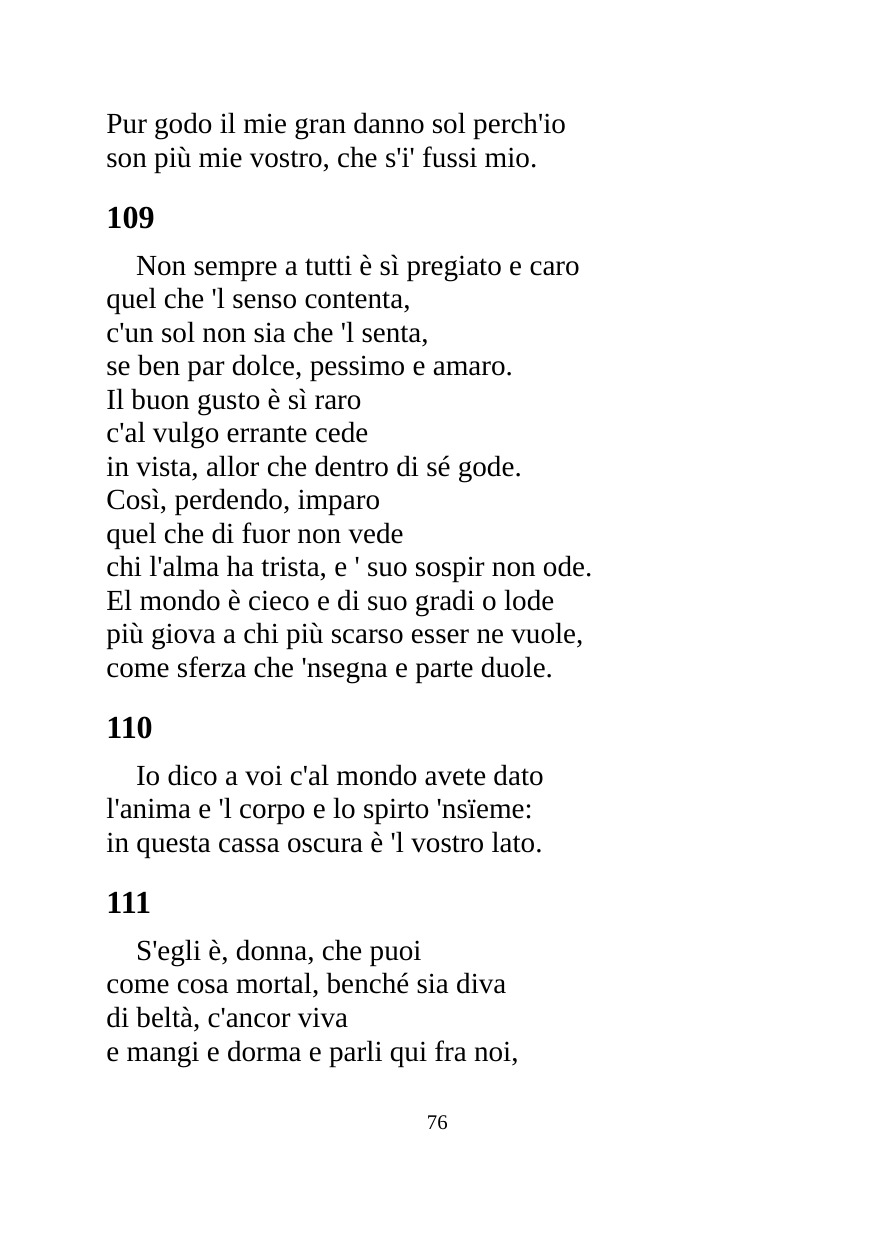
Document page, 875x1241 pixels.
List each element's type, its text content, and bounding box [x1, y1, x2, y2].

text Così, perdendo, imparo [106, 482, 768, 516]
subtitle 109 [106, 198, 768, 235]
text El mondo è cieco e di suo gradi o lode [106, 583, 768, 617]
text di beltà, c'ancor viva [106, 1000, 768, 1034]
text in vista, allor che dentro di sé gode. [106, 449, 768, 482]
text Il buon gusto è sì raro [106, 382, 768, 415]
text se ben par dolce, pessimo e amaro. [106, 348, 768, 382]
text son più mie vostro, che s'i' fussi mio. [106, 140, 768, 173]
text Pur godo il mie gran danno sol perch'io [106, 106, 768, 140]
text c'al vulgo errante cede [106, 415, 768, 449]
text Io dico a voi c'al mondo avete dato [106, 758, 768, 792]
text e mangi e dorma e parli qui fra noi, [106, 1034, 768, 1067]
text più giova a chi più scarso esser ne vuole, [106, 617, 768, 650]
subtitle 111 [106, 884, 768, 921]
text quel che di fuor non vede [106, 516, 768, 549]
text quel che 'l senso contenta, [106, 281, 768, 315]
text c'un sol non sia che 'l senta, [106, 315, 768, 348]
text come cosa mortal, benché sia diva [106, 967, 768, 1000]
text S'egli è, donna, che puoi [106, 933, 768, 967]
text Non sempre a tutti è sì pregiato e caro [106, 248, 768, 281]
text l'anima e 'l corpo e lo spirto 'nsïeme: [106, 792, 768, 825]
text chi l'alma ha trista, e ' suo sospir non ode. [106, 549, 768, 583]
text come sferza che 'nsegna e parte duole. [106, 650, 768, 684]
subtitle 110 [106, 709, 768, 746]
text in questa cassa oscura è 'l vostro lato. [106, 825, 768, 859]
